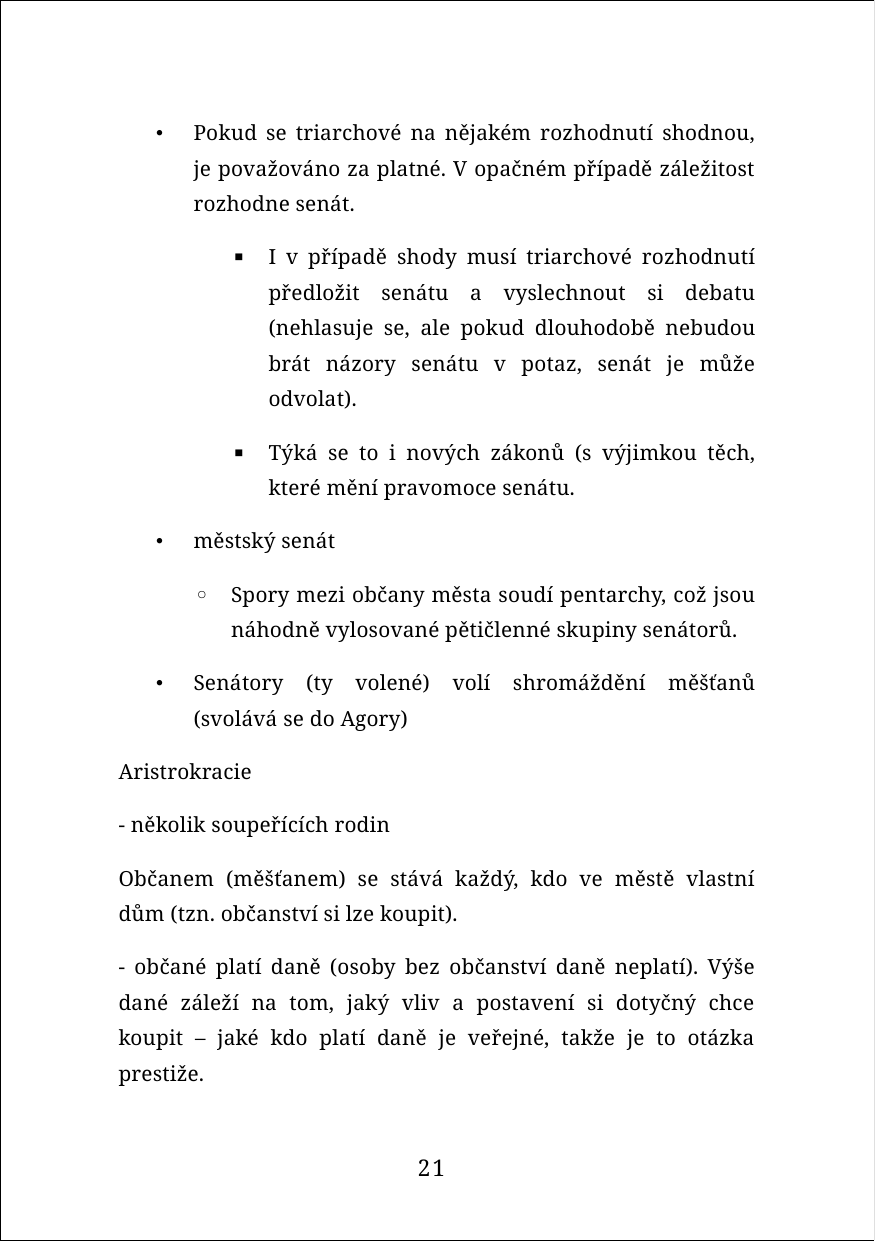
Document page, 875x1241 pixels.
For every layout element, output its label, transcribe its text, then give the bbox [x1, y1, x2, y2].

text Aristrokracie [118, 757, 756, 786]
list Pokud se triarchové na nějakém rozhodnutí shodnou, je považováno za platné. V opačném případě záležitost rozhodne senát. [156, 118, 756, 218]
text Občanem (měšťanem) se stává každý, kdo ve městě vlastní dům (tzn. občanství si lze koupit). [118, 864, 756, 928]
list městský senát [156, 527, 756, 555]
list Spory mezi občany města soudí pentarchy, což jsou náhodně vylosované pětičlenné skupiny senátorů. [193, 580, 756, 644]
text - občané platí daně (osoby bez občanství daně neplatí). Výše dané záleží na tom, jaký vliv a postavení si dotyčný chce koupit – jaké kdo platí daně je veřejné, takže je to otázka prestiže. [118, 952, 756, 1087]
list I v případě shody musí triarchové rozhodnutí předložit senátu a vyslechnout si debatu (nehlasuje se, ale pokud dlouhodobě nebudou brát názory senátu v potaz, senát je může odvolat). [231, 242, 756, 413]
list Senátory (ty volené) volí shromáždění měšťanů (svolává se do Agory) [156, 668, 756, 732]
text - několik soupeřících rodin [118, 811, 756, 839]
list Týká se to i nových zákonů (s výjimkou těch, které mění pravomoce senátu. [231, 438, 756, 502]
